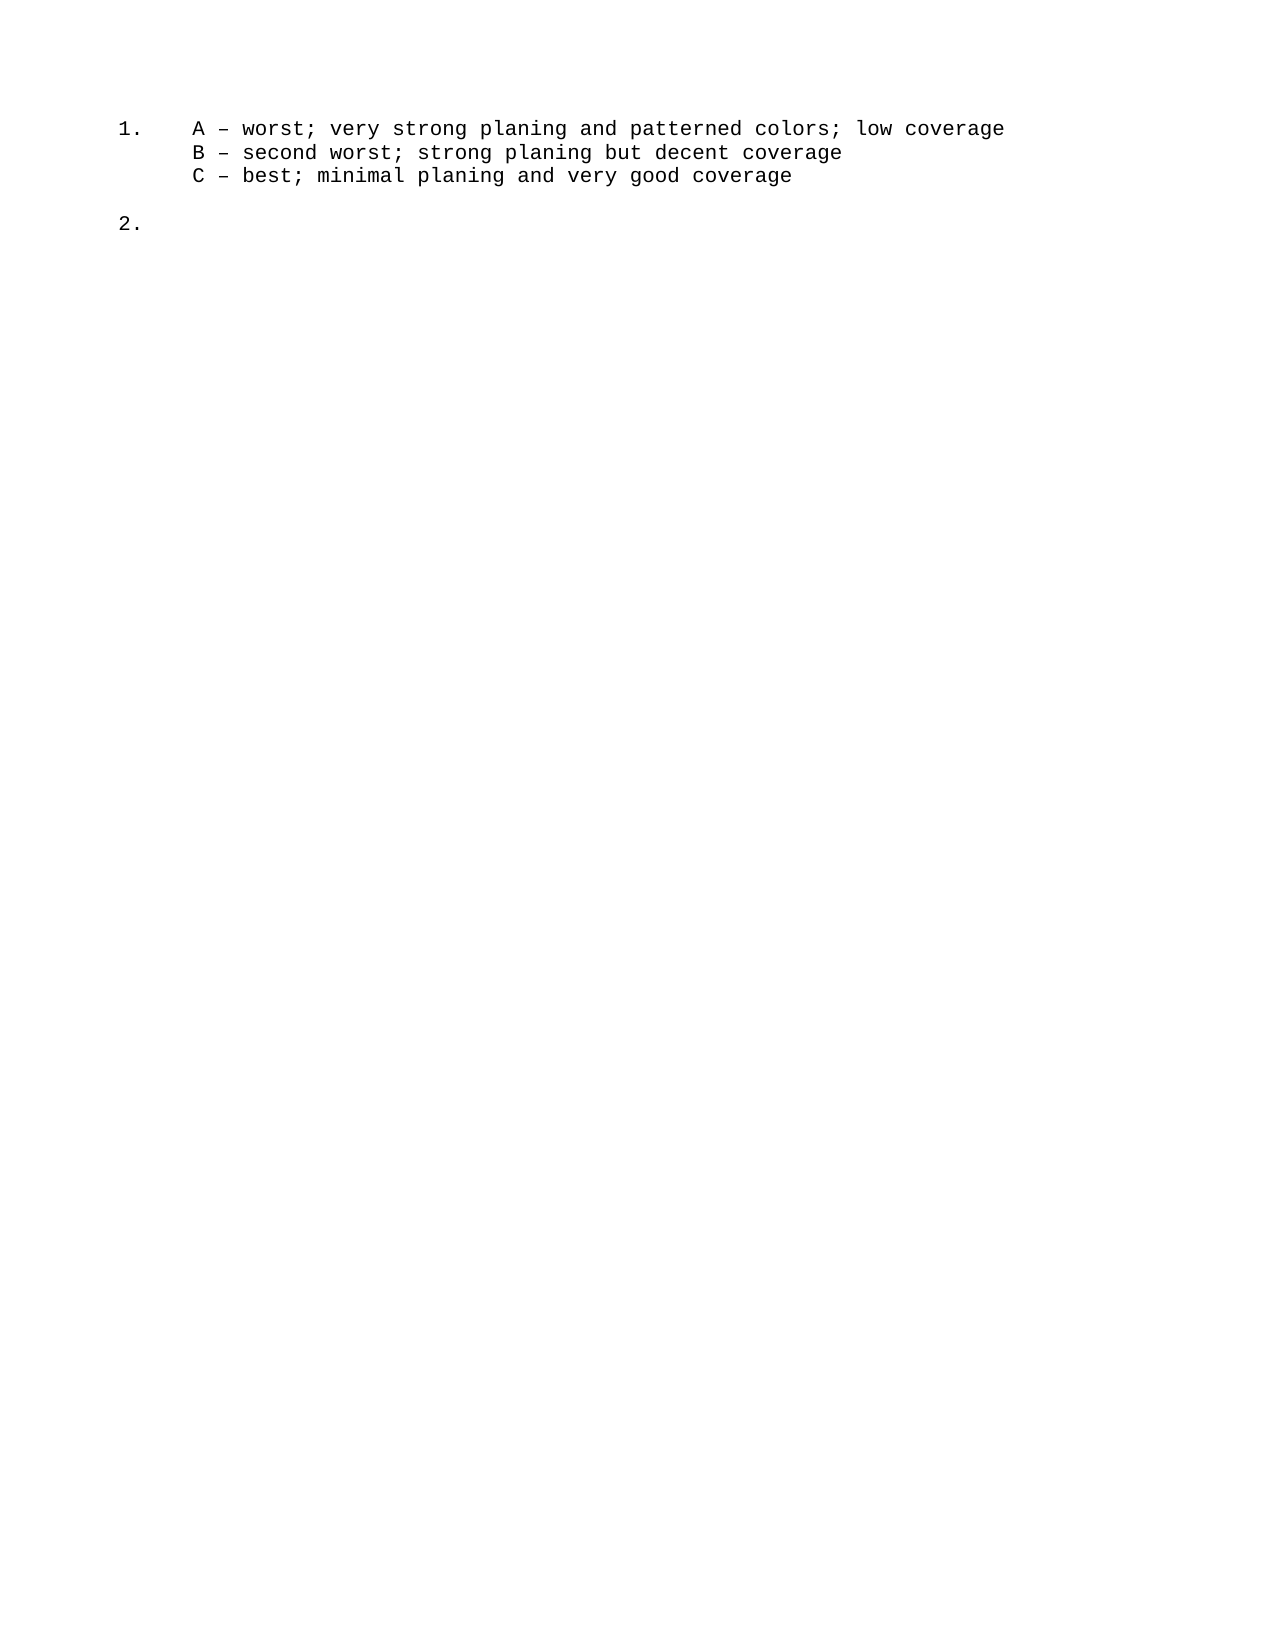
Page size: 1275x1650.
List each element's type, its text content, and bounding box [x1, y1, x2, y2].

text 2. [118, 213, 1157, 236]
text B – second worst; strong planing but decent coverage [118, 142, 1157, 165]
text 1. A – worst; very strong planing and patterned colors; low coverage [118, 118, 1157, 142]
text C – best; minimal planing and very good coverage [118, 165, 1157, 189]
